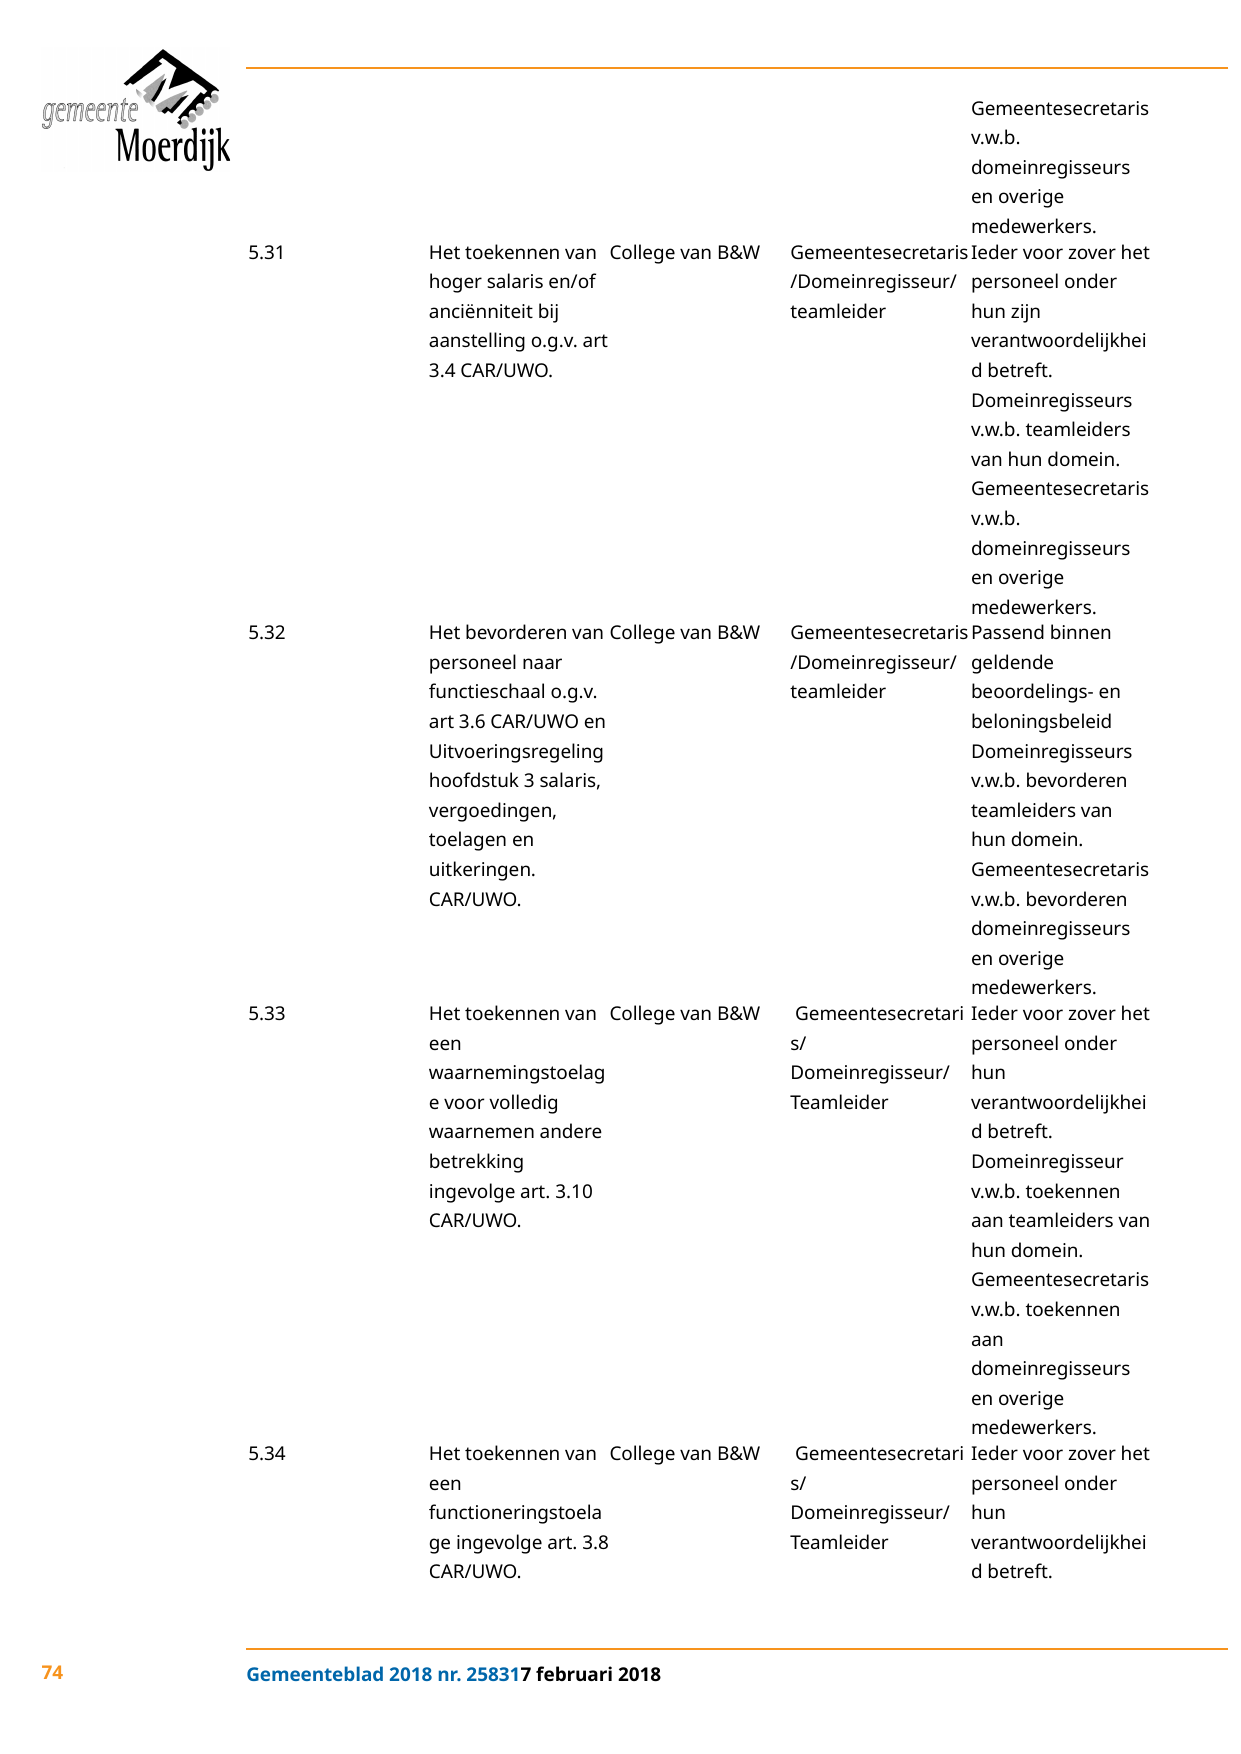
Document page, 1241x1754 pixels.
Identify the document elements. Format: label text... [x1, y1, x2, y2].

table_cell Passend binnen geldende beoordelings- en beloningsbeleid Domeinregisseurs v.w.b. bevorderen teamleiders van hun domein. Gemeentesecretaris v.w.b. bevorderen domeinregisseurs en overige medewerkers. [971, 620, 1152, 1000]
table_cell 5.32 [248, 620, 429, 1000]
table_cell Gemeentesecretaris/Domeinregisseur/teamleider [790, 239, 971, 619]
table_cell [248, 95, 429, 239]
table_cell College van B&W [609, 1440, 790, 1584]
table_cell 5.33 [248, 1000, 429, 1440]
table_cell College van B&W [609, 620, 790, 1000]
table_cell Gemeentesecretaris/Domeinregisseur/Teamleider [790, 1000, 971, 1440]
picture [41, 47, 231, 172]
table_cell 5.31 [248, 239, 429, 619]
table_cell Gemeentesecretaris/Domeinregisseur/Teamleider [790, 1440, 971, 1584]
table_cell [609, 95, 790, 239]
table_cell College van B&W [609, 239, 790, 619]
table_cell Het toekennen van hoger salaris en/of anciënniteit bij aanstelling o.g.v. art 3.4 CAR/UWO. [429, 239, 609, 619]
table_cell Ieder voor zover het personeel onder hun verantwoordelijkheid betreft. Domeinregisseur v.w.b. toekennen aan teamleiders van hun domein. Gemeentesecretaris v.w.b. toekennen aan domeinregisseurs en overige medewerkers. [971, 1000, 1152, 1440]
table_cell 5.34 [248, 1440, 429, 1584]
table_cell [790, 95, 971, 239]
table_cell Gemeentesecretaris/Domeinregisseur/teamleider [790, 620, 971, 1000]
table_cell Ieder voor zover het personeel onder hun zijn verantwoordelijkheid betreft. Domeinregisseurs v.w.b. teamleiders van hun domein. Gemeentesecretaris v.w.b. domeinregisseurs en overige medewerkers. [971, 239, 1152, 619]
table_cell [429, 95, 609, 239]
table_cell Het bevorderen van personeel naar functieschaal o.g.v. art 3.6 CAR/UWO en Uitvoeringsregeling hoofdstuk 3 salaris, vergoedingen, toelagen en uitkeringen. CAR/UWO. [429, 620, 609, 1000]
table_cell Het toekennen van een functioneringstoelage ingevolge art. 3.8 CAR/UWO. [429, 1440, 609, 1584]
table_cell College van B&W [609, 1000, 790, 1440]
table_cell Gemeentesecretaris v.w.b. domeinregisseurs en overige medewerkers. [971, 95, 1152, 239]
table_cell Het toekennen van een waarnemingstoelage voor volledig waarnemen andere betrekking ingevolge art. 3.10 CAR/UWO. [429, 1000, 609, 1440]
table_cell Ieder voor zover het personeel onder hun verantwoordelijkheid betreft. [971, 1440, 1152, 1584]
